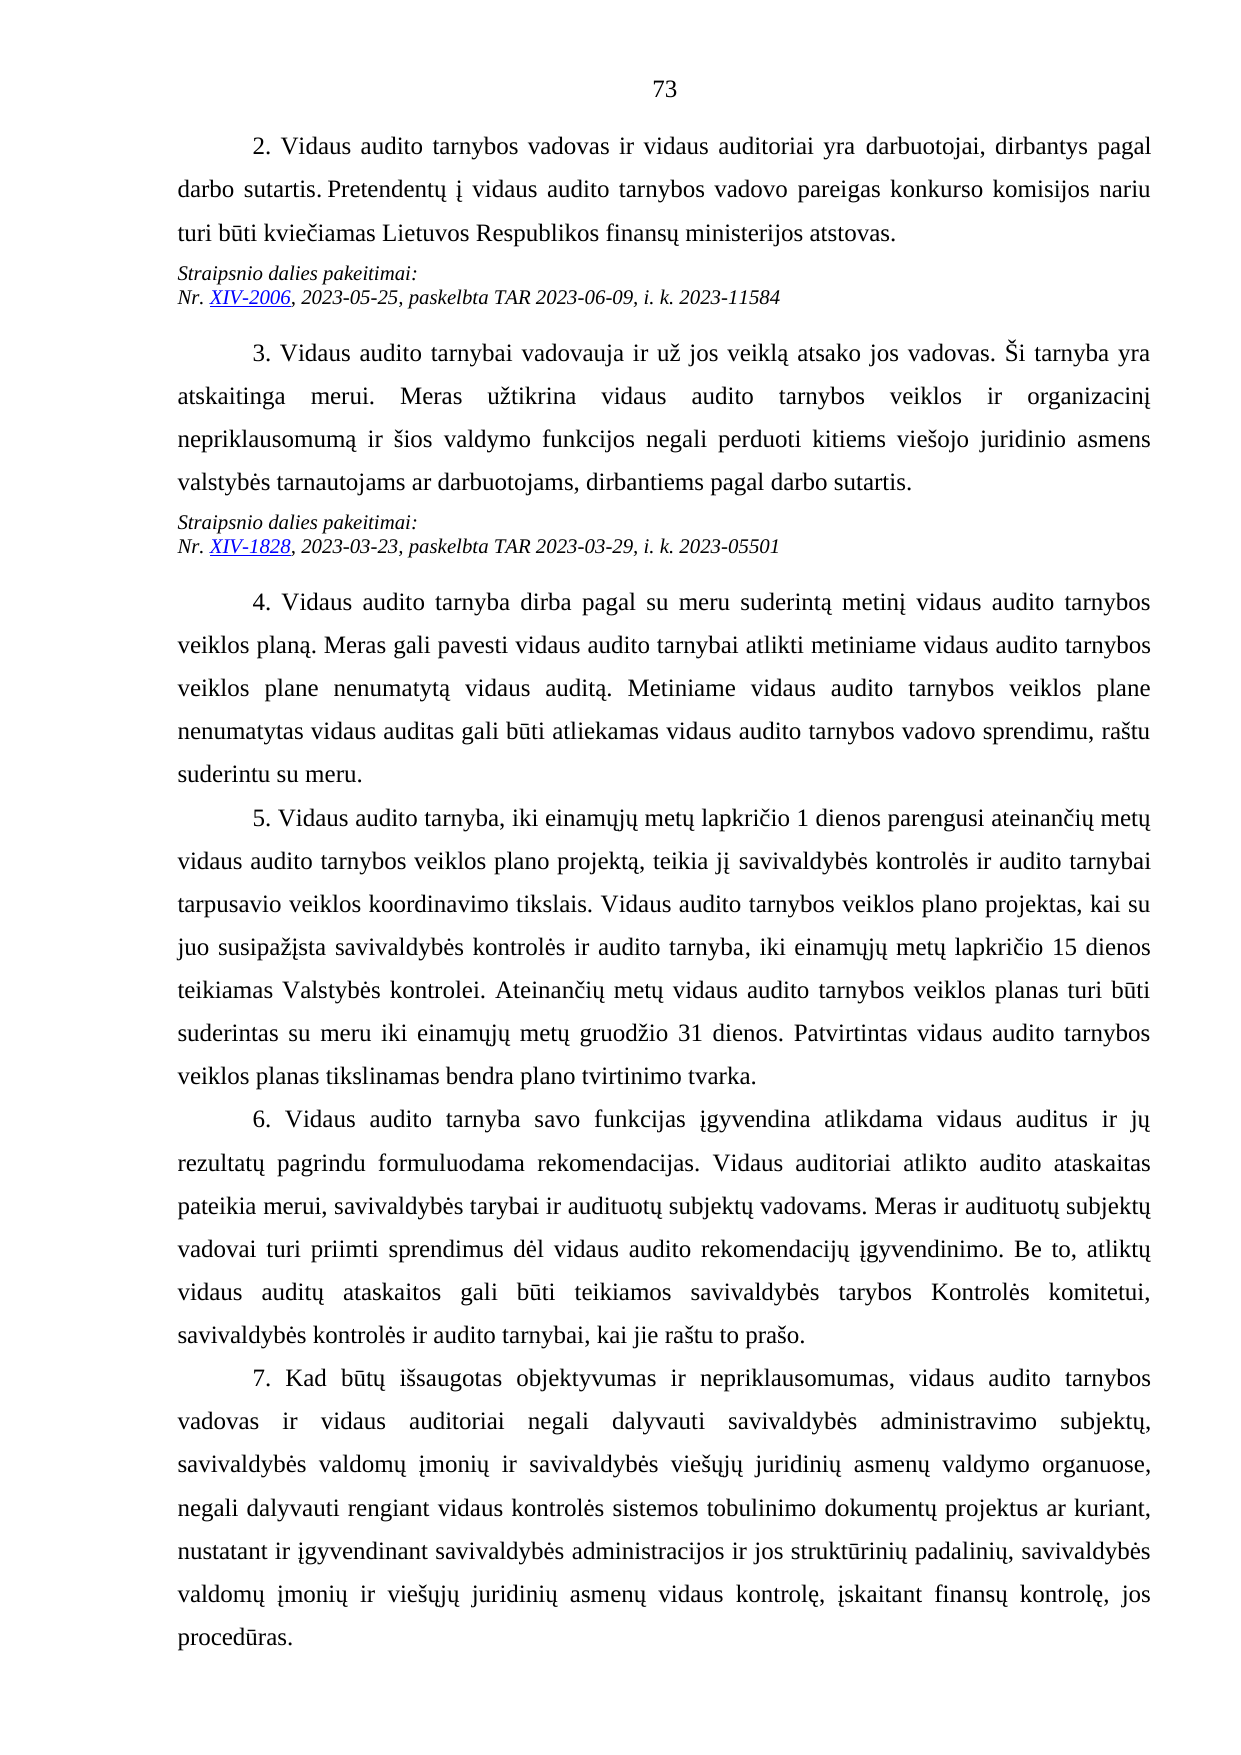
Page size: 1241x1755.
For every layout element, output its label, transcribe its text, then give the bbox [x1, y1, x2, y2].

text 4. Vidaus audito tarnyba dirba pagal su meru suderintą metinį vidaus audito tarnybos veiklos planą. Meras gali pavesti vidaus audito tarnybai atlikti metiniame vidaus audito tarnybos veiklos plane nenumatytą vidaus auditą. Metiniame vidaus audito tarnybos veiklos plane nenumatytas vidaus auditas gali būti atliekamas vidaus audito tarnybos vadovo sprendimu, raštu suderintu su meru. [177, 587, 1152, 788]
text Straipsnio dalies pakeitimai: [177, 261, 1152, 285]
text 5. Vidaus audito tarnyba, iki einamųjų metų lapkričio 1 dienos parengusi ateinančių metų vidaus audito tarnybos veiklos plano projektą, teikia jį savivaldybės kontrolės ir audito tarnybai tarpusavio veiklos koordinavimo tikslais. Vidaus audito tarnybos veiklos plano projektas, kai su juo susipažįsta savivaldybės kontrolės ir audito tarnyba, iki einamųjų metų lapkričio 15 dienos teikiamas Valstybės kontrolei. Ateinančių metų vidaus audito tarnybos veiklos planas turi būti suderintas su meru iki einamųjų metų gruodžio 31 dienos. Patvirtintas vidaus audito tarnybos veiklos planas tikslinamas bendra plano tvirtinimo tvarka. [177, 803, 1152, 1090]
text 7. Kad būtų išsaugotas objektyvumas ir nepriklausomumas, vidaus audito tarnybos vadovas ir vidaus auditoriai negali dalyvauti savivaldybės administravimo subjektų, savivaldybės valdomų įmonių ir savivaldybės viešųjų juridinių asmenų valdymo organuose, negali dalyvauti rengiant vidaus kontrolės sistemos tobulinimo dokumentų projektus ar kuriant, nustatant ir įgyvendinant savivaldybės administracijos ir jos struktūrinių padalinių, savivaldybės valdomų įmonių ir viešųjų juridinių asmenų vidaus kontrolę, įskaitant finansų kontrolę, jos procedūras. [177, 1363, 1152, 1651]
text 3. Vidaus audito tarnybai vadovauja ir už jos veiklą atsako jos vadovas. Ši tarnyba yra atskaitinga merui. Meras užtikrina vidaus audito tarnybos veiklos ir organizacinį nepriklausomumą ir šios valdymo funkcijos negali perduoti kitiems viešojo juridinio asmens valstybės tarnautojams ar darbuotojams, dirbantiems pagal darbo sutartis. [177, 338, 1152, 496]
text Straipsnio dalies pakeitimai: [177, 510, 1152, 534]
text Nr. XIV-2006, 2023-05-25, paskelbta TAR 2023-06-09, i. k. 2023-11584 [177, 285, 1152, 309]
text 2. Vidaus audito tarnybos vadovas ir vidaus auditoriai yra darbuotojai, dirbantys pagal darbo sutartis. Pretendentų į vidaus audito tarnybos vadovo pareigas konkurso komisijos nariu turi būti kviečiamas Lietuvos Respublikos finansų ministerijos atstovas. [177, 131, 1152, 246]
text 6. Vidaus audito tarnyba savo funkcijas įgyvendina atlikdama vidaus auditus ir jų rezultatų pagrindu formuluodama rekomendacijas. Vidaus auditoriai atlikto audito ataskaitas pateikia merui, savivaldybės tarybai ir audituotų subjektų vadovams. Meras ir audituotų subjektų vadovai turi priimti sprendimus dėl vidaus audito rekomendacijų įgyvendinimo. Be to, atliktų vidaus auditų ataskaitos gali būti teikiamos savivaldybės tarybos Kontrolės komitetui, savivaldybės kontrolės ir audito tarnybai, kai jie raštu to prašo. [177, 1104, 1152, 1349]
text Nr. XIV-1828, 2023-03-23, paskelbta TAR 2023-03-29, i. k. 2023-05501 [177, 534, 1152, 558]
